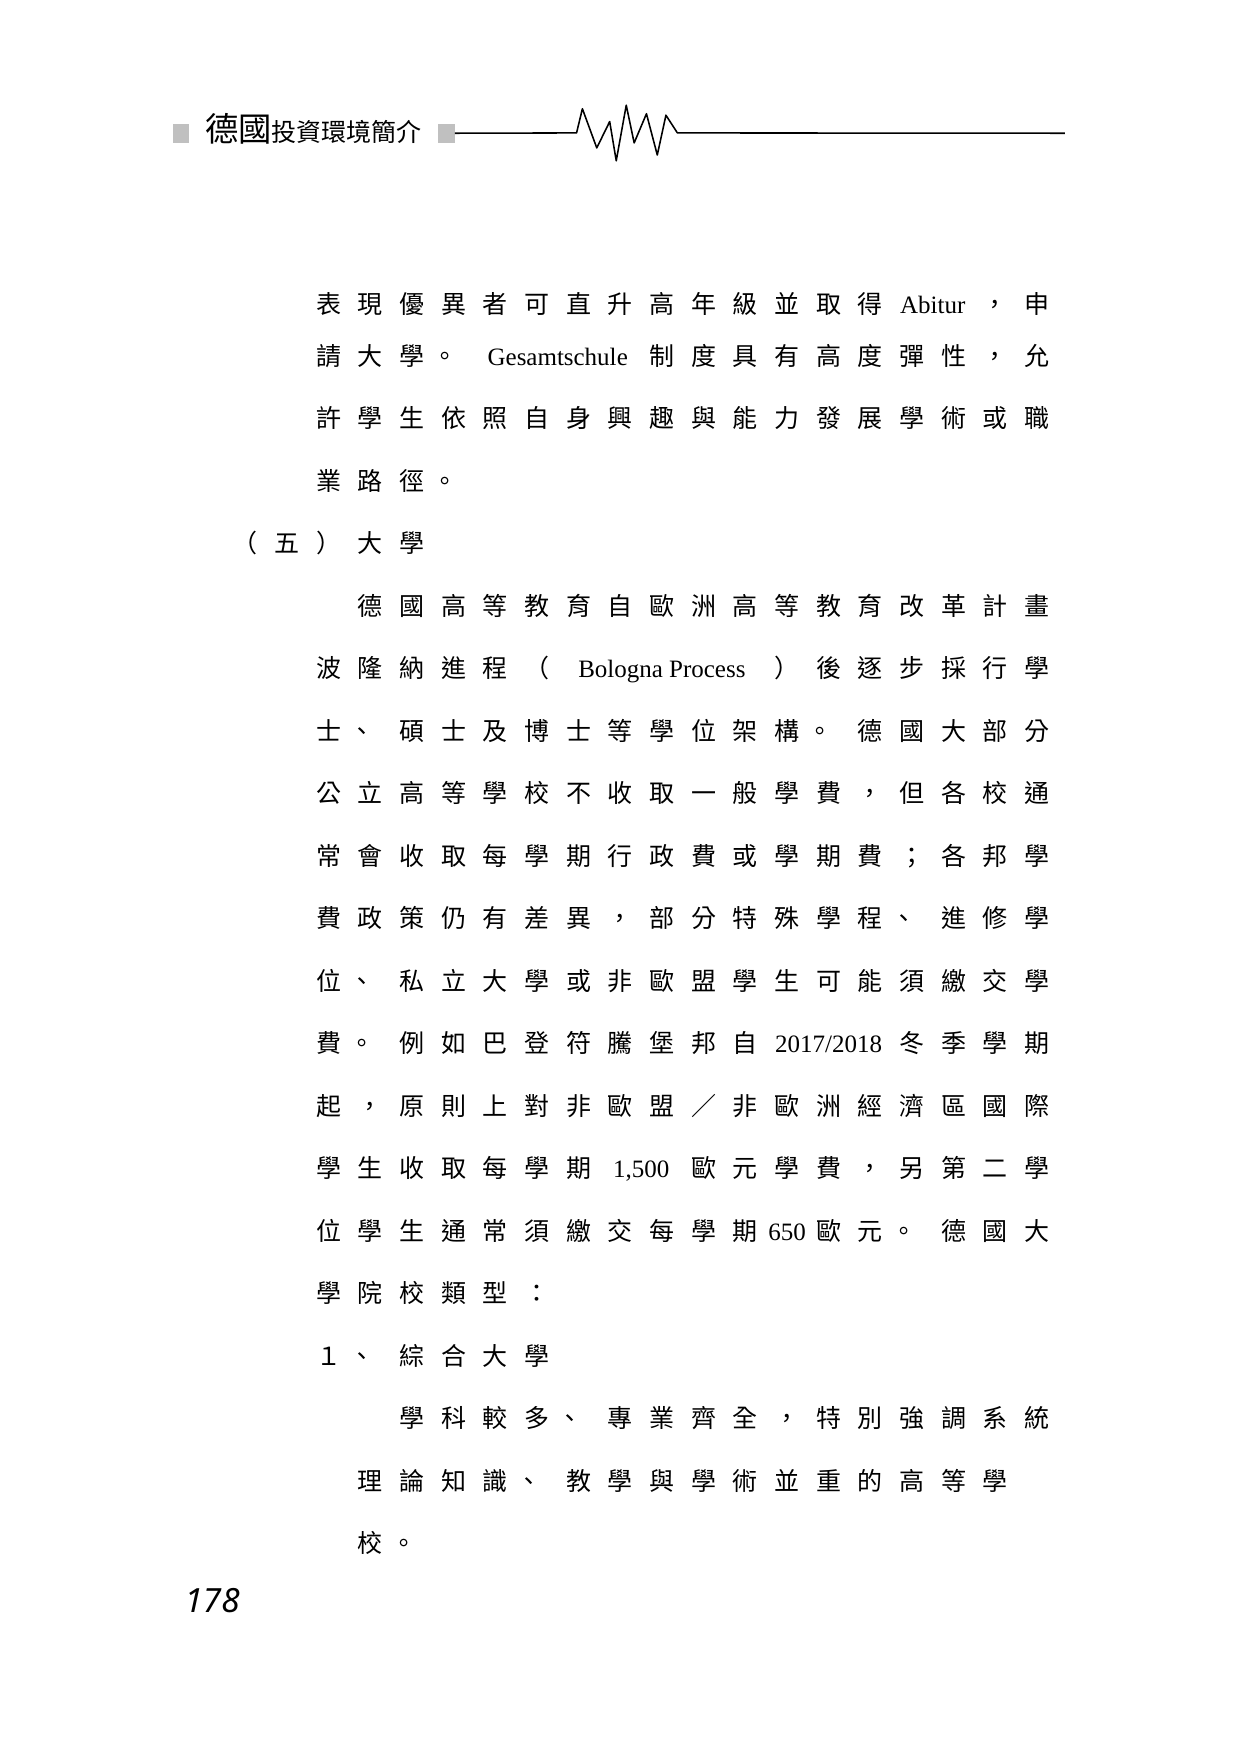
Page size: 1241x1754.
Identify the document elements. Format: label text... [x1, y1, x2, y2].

text 德國高等教育自歐洲高等教育改革計畫波隆納進程（Bologna Process）後逐步採行學士、碩士及博士等學位架構。德國大部分公立高等學校不收取一般學費，但各校通常會收取每學期行政費或學期費；各邦學費政策仍有差異，部分特殊學程、進修學位、私立大學或非歐盟學生可能須繳交學費。例如巴登符騰堡邦自2017/2018冬季學期起，原則上對非歐盟／非歐洲經濟區國際學生收取每學期1,500歐元學費，另第二學位學生通常須繳交每學期650歐元。德國大學院校類型： [281, 563, 1058, 1313]
text １、綜合大學 [281, 1313, 1058, 1375]
text 表現優異者可直升高年級並取得Abitur，申請大學。Gesamtschule制度具有高度彈性，允許學生依照自身興趣與能力發展學術或職業路徑。 [281, 250, 1058, 500]
text 學科較多、專業齊全，特別強調系統理論知識、教學與學術並重的高等學校。 [330, 1375, 1058, 1563]
text （五）大學 [207, 500, 1058, 563]
